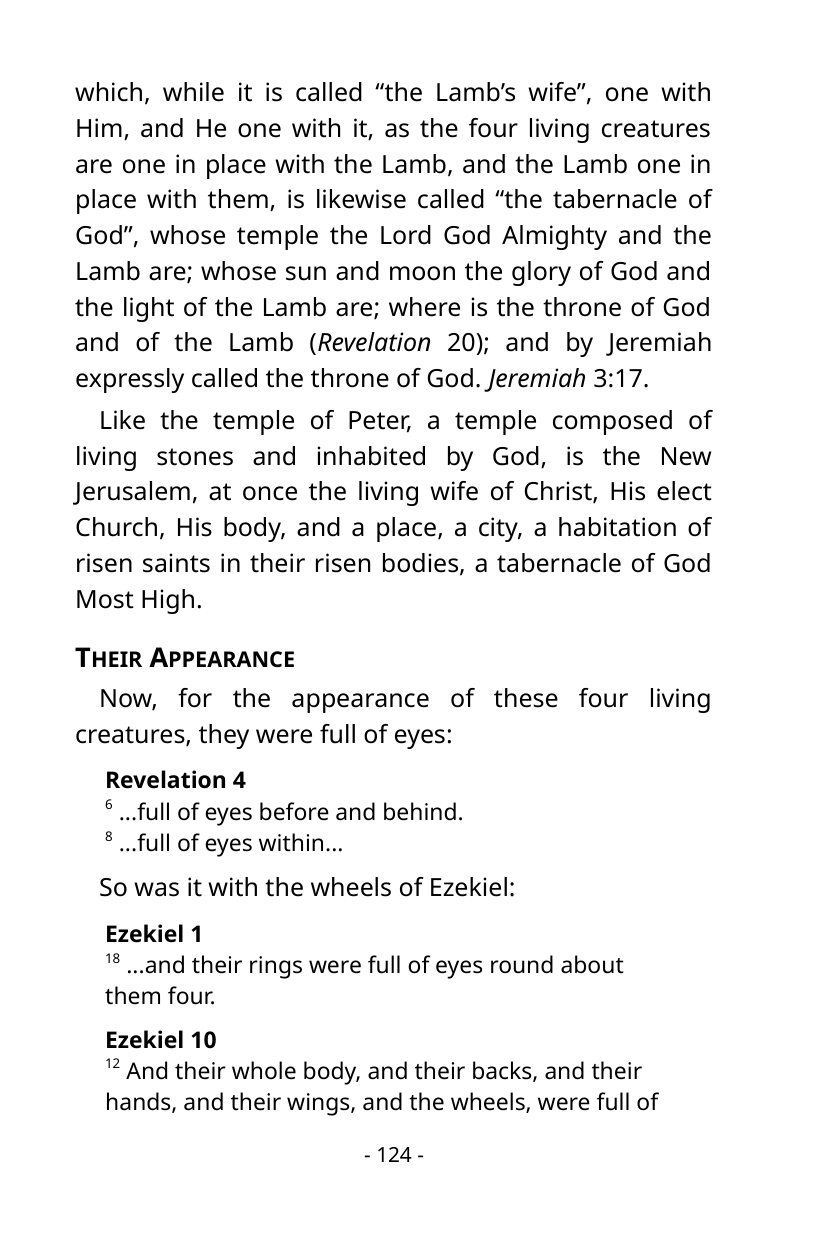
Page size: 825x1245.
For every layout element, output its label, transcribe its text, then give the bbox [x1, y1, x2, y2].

text Revelation 4 [105, 764, 712, 796]
text which, while it is called “the Lamb’s wife”, one with Him, and He one with it, as the four living creatures are one in place with the Lamb, and the Lamb one in place with them, is likewise called “the tabernacle of God”, whose temple the Lord God Almighty and the Lamb are; whose sun and moon the glory of God and the light of the Lamb are; where is the throne of God and of the Lamb (Revelation 20); and by Jeremiah expressly called the throne of God. Jeremiah 3:17. [75, 75, 712, 395]
text Now, for the appearance of these four living creatures, they were full of eyes: [75, 681, 712, 751]
text So was it with the wheels of Ezekiel: [75, 870, 712, 904]
text Ezekiel 1 [105, 918, 712, 949]
text Ezekiel 10 [105, 1023, 712, 1055]
text 12 And their whole body, and their backs, and their hands, and their wings, and the wheels, were full of [105, 1055, 682, 1117]
text Like the temple of Peter, a temple composed of living stones and inhabited by God, is the New Jerusalem, at once the living wife of Christ, His elect Church, His body, and a place, a city, a habitation of risen saints in their risen bodies, a tabernacle of God Most High. [75, 403, 712, 615]
text 18 ...and their rings were full of eyes round about them four. [105, 949, 682, 1012]
text 8 ...full of eyes within... [105, 827, 682, 858]
text 6 ...full of eyes before and behind. [105, 796, 682, 827]
subtitle Their Appearance [75, 638, 712, 675]
